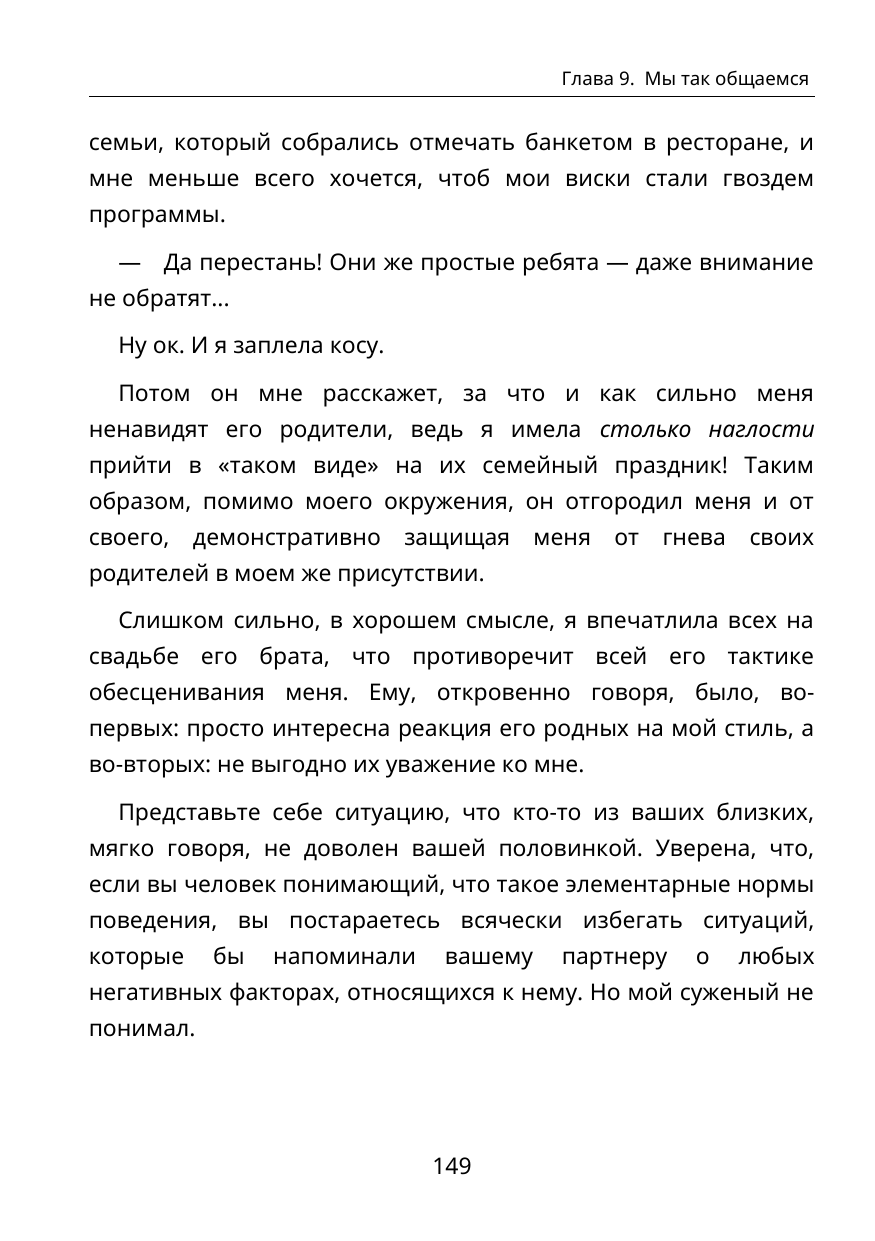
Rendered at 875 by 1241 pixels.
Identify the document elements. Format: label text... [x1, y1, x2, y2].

text Представьте себе ситуацию, что кто-то из ваших близких, мягко говоря, не доволен вашей половинкой. Уверена, что, если вы человек понимающий, что такое элементарные нормы поведения, вы постараетесь всячески избегать ситуаций, которые бы напоминали вашему партнеру о любых негативных факторах, относящихся к нему. Но мой суженый не понимал. [88, 796, 815, 1043]
text Слишком сильно, в хорошем смысле, я впечатлила всех на свадьбе его брата, что противоречит всей его тактике обесценивания меня. Ему, откровенно говоря, было, во-первых: просто интересна реакция его родных на мой стиль, а во-вторых: не выгодно их уважение ко мне. [88, 604, 815, 779]
text Ну ок. И я заплела косу. [88, 329, 815, 361]
text Потом он мне расскажет, за что и как сильно меня ненавидят его родители, ведь я имела столько наглости прийти в «таком виде» на их семейный праздник! Таким образом, помимо моего окружения, он отгородил меня и от своего, демонстративно защищая меня от гнева своих родителей в моем же присутствии. [88, 377, 815, 588]
text семьи, который собрались отмечать банкетом в ресторане, и мне меньше всего хочется, чтоб мои виски стали гвоздем программы. [88, 126, 815, 229]
list Да перестань! Они же простые ребята — даже внимание не обратят... [88, 246, 815, 313]
